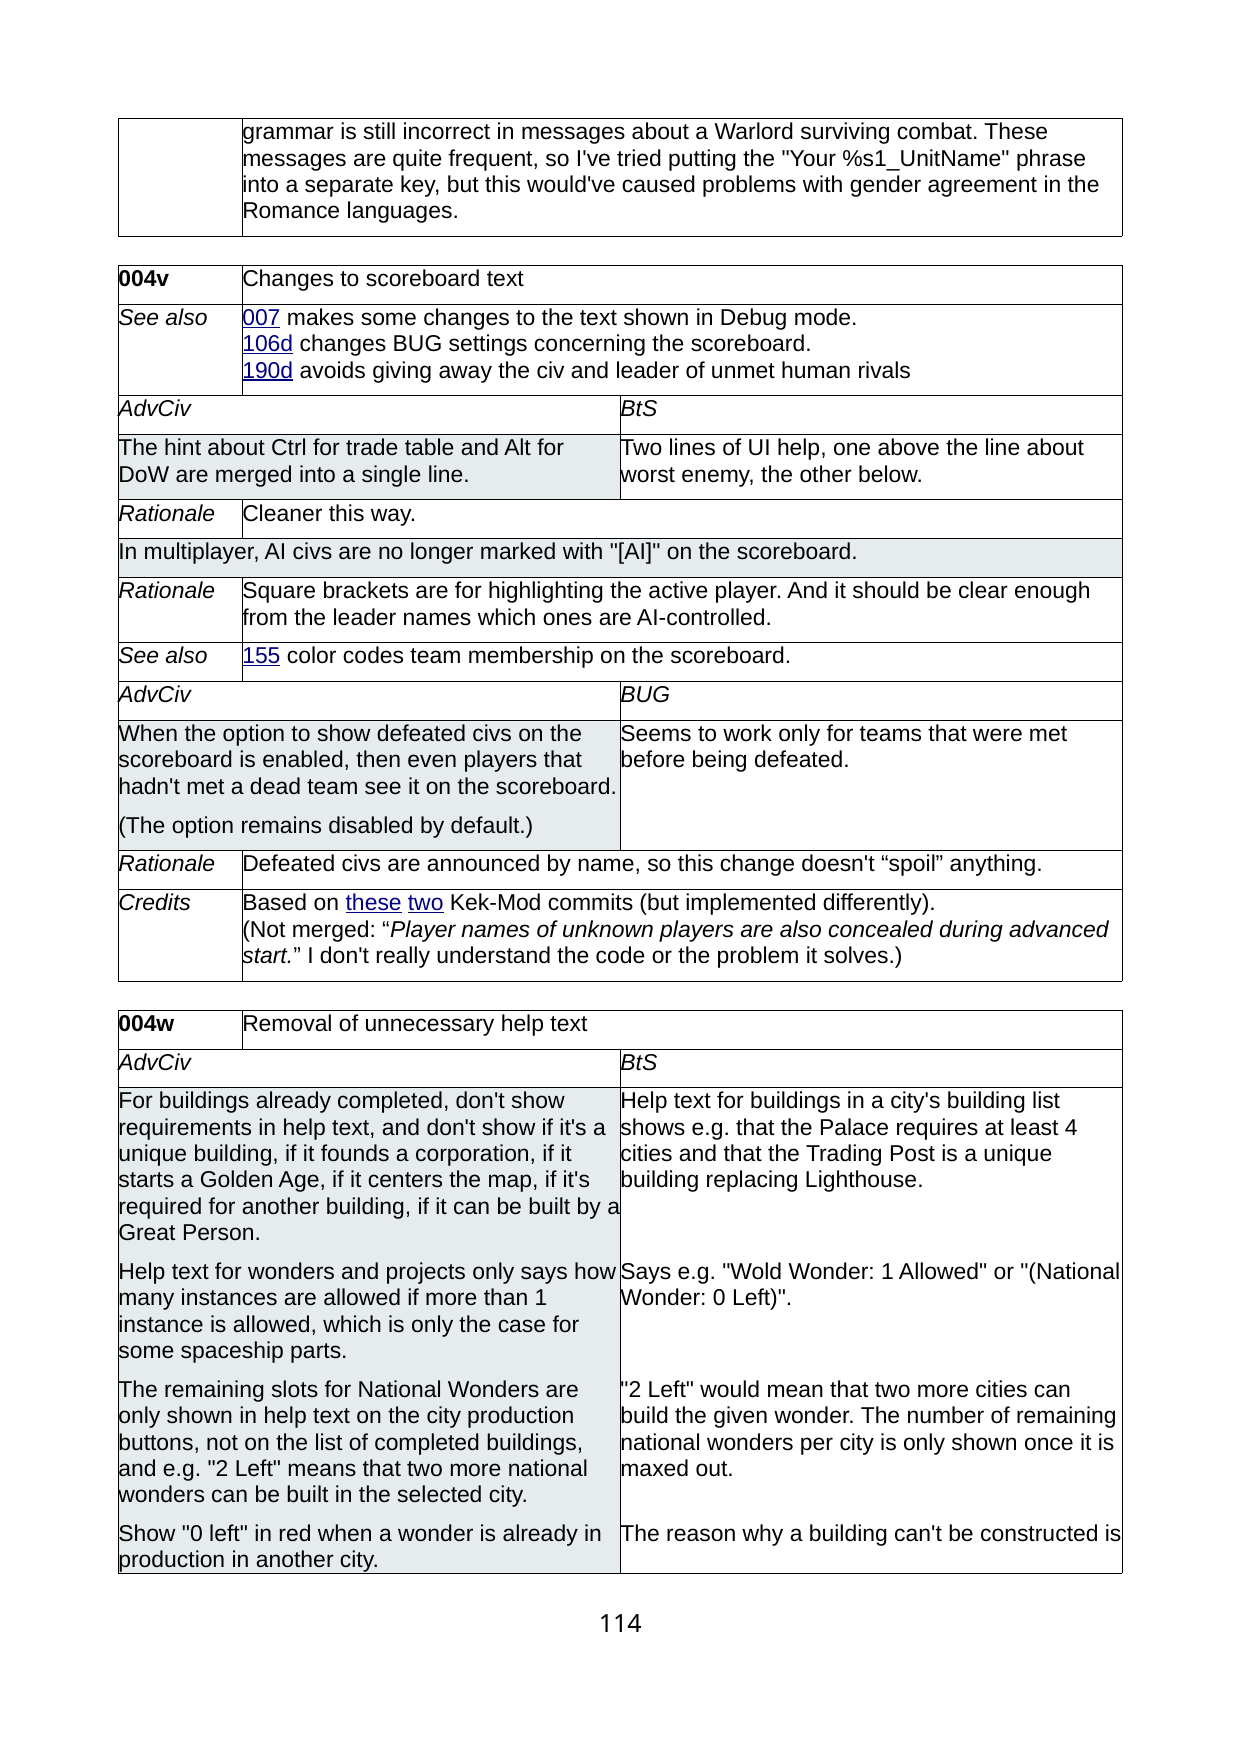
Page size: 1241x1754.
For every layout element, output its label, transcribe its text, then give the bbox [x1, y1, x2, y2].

table_cell See also [119, 643, 242, 681]
table_cell Two lines of UI help, one above the line about worst enemy, the other below. [621, 435, 1122, 499]
table_cell For buildings already completed, don't show requirements in help text, and don't show if it's a unique building, if it founds a corporation, if it starts a Golden Age, if it centers the map, if it's required for another building, if it can be built by a Great Person. Help text for wonders and projects only says how many instances are allowed if more than 1 instance is allowed, which is only the case for some spaceship parts. The remaining slots for National Wonders are only shown in help text on the city production buttons, not on the list of completed buildings, and e.g. "2 Left" means that two more national wonders can be built in the selected city. Show "0 left" in red when a wonder is already in production in another city. [119, 1088, 620, 1573]
table_cell 007 makes some changes to the text shown in Debug mode. 106d changes BUG settings concerning the scoreboard. 190d avoids giving away the civ and leader of unmet human rivals [243, 305, 1122, 395]
table_header 004v [119, 266, 242, 304]
table_cell AdvCiv [119, 682, 620, 720]
table_cell AdvCiv [119, 1050, 620, 1087]
table_cell Square brackets are for highlighting the active player. And it should be clear enough from the leader names which ones are AI-controlled. [243, 578, 1122, 642]
table_cell Rationale [119, 578, 242, 642]
table_header Removal of unnecessary help text [243, 1011, 1122, 1048]
table_cell BtS [621, 396, 1122, 434]
table_cell 155 color codes team membership on the scoreboard. [243, 643, 1122, 681]
table_cell BtS [621, 1050, 1122, 1087]
table_cell Help text for buildings in a city's building list shows e.g. that the Palace requires at least 4 cities and that the Trading Post is a unique building replacing Lighthouse. Says e.g. "Wold Wonder: 1 Allowed" or "(National Wonder: 0 Left)". "2 Left" would mean that two more cities can build the given wonder. The number of remaining national wonders per city is only shown once it is maxed out. The reason why a building can't be constructed is [621, 1088, 1122, 1573]
table_cell BUG [621, 682, 1122, 720]
table_header Changes to scoreboard text [243, 266, 1122, 304]
table_cell Rationale [119, 851, 242, 889]
table_cell Defeated civs are announced by name, so this change doesn't “spoil” anything. [243, 851, 1122, 889]
table_cell [119, 119, 242, 236]
table_cell When the option to show defeated civs on the scoreboard is enabled, then even players that hadn't met a dead team see it on the scoreboard. (The option remains disabled by default.) [119, 721, 620, 850]
table_cell The hint about Ctrl for trade table and Alt for DoW are merged into a single line. [119, 435, 620, 499]
table_cell Based on these two Kek-Mod commits (but implemented differently). (Not merged: “Player names of unknown players are also concealed during advanced start.” I don't really understand the code or the problem it solves.) [243, 890, 1122, 981]
table_cell Rationale [119, 500, 242, 538]
table_cell Seems to work only for teams that were met before being defeated. [621, 721, 1122, 850]
table_header 004w [119, 1011, 242, 1048]
table_cell grammar is still incorrect in messages about a Warlord surviving combat. These messages are quite frequent, so I've tried putting the "Your %s1_UnitName" phrase into a separate key, but this would've caused problems with gender agreement in the Romance languages. [243, 119, 1122, 236]
table_cell Credits [119, 890, 242, 981]
table_cell Cleaner this way. [243, 500, 1122, 538]
table_cell See also [119, 305, 242, 395]
table_cell AdvCiv [119, 396, 620, 434]
table_cell In multiplayer, AI civs are no longer marked with "[AI]" on the scoreboard. [119, 539, 1122, 577]
